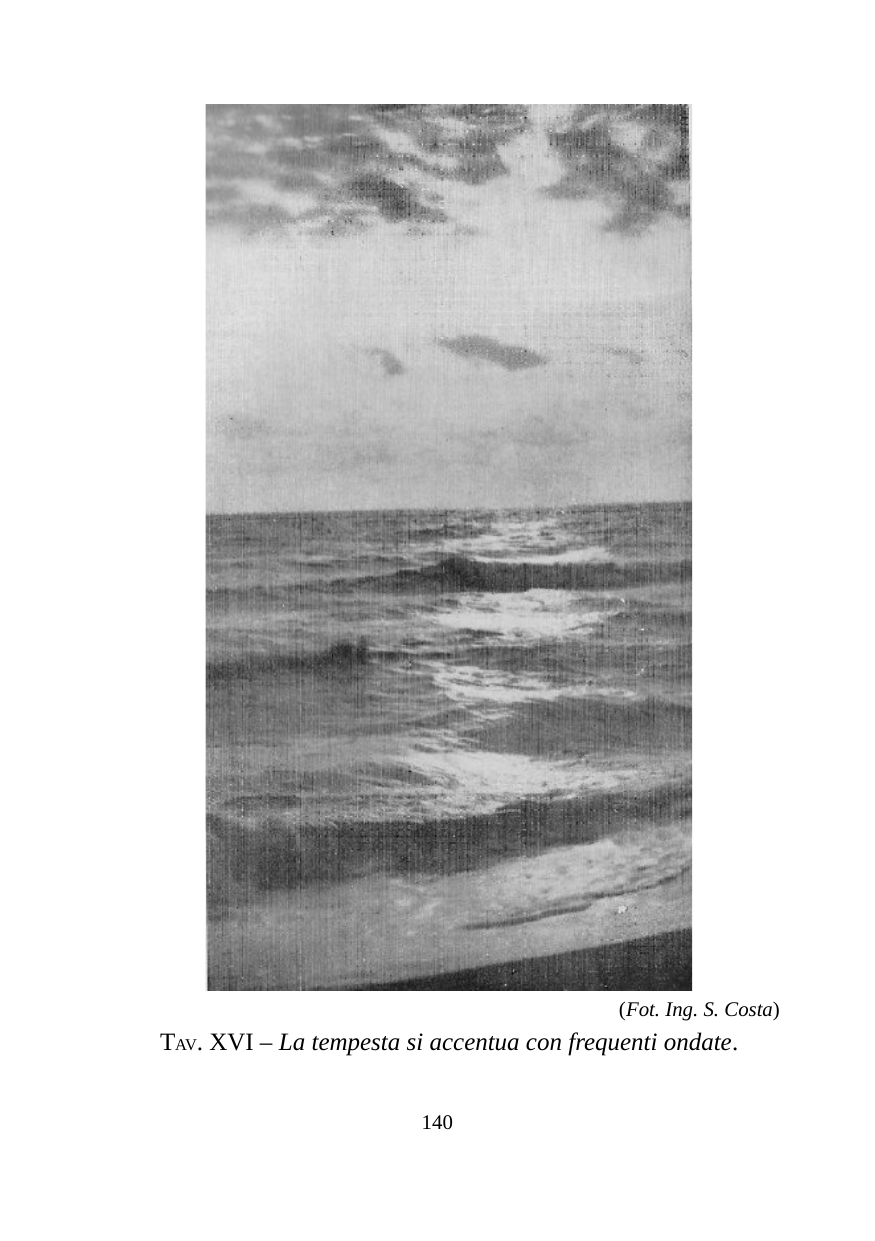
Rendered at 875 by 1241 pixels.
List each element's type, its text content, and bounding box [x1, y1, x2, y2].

picture [205, 104, 693, 991]
text (Fot. Ing. S. Costa) [118, 991, 779, 1021]
text Tav. XVI – La tempesta si accentua con frequenti ondate. [118, 1027, 779, 1056]
